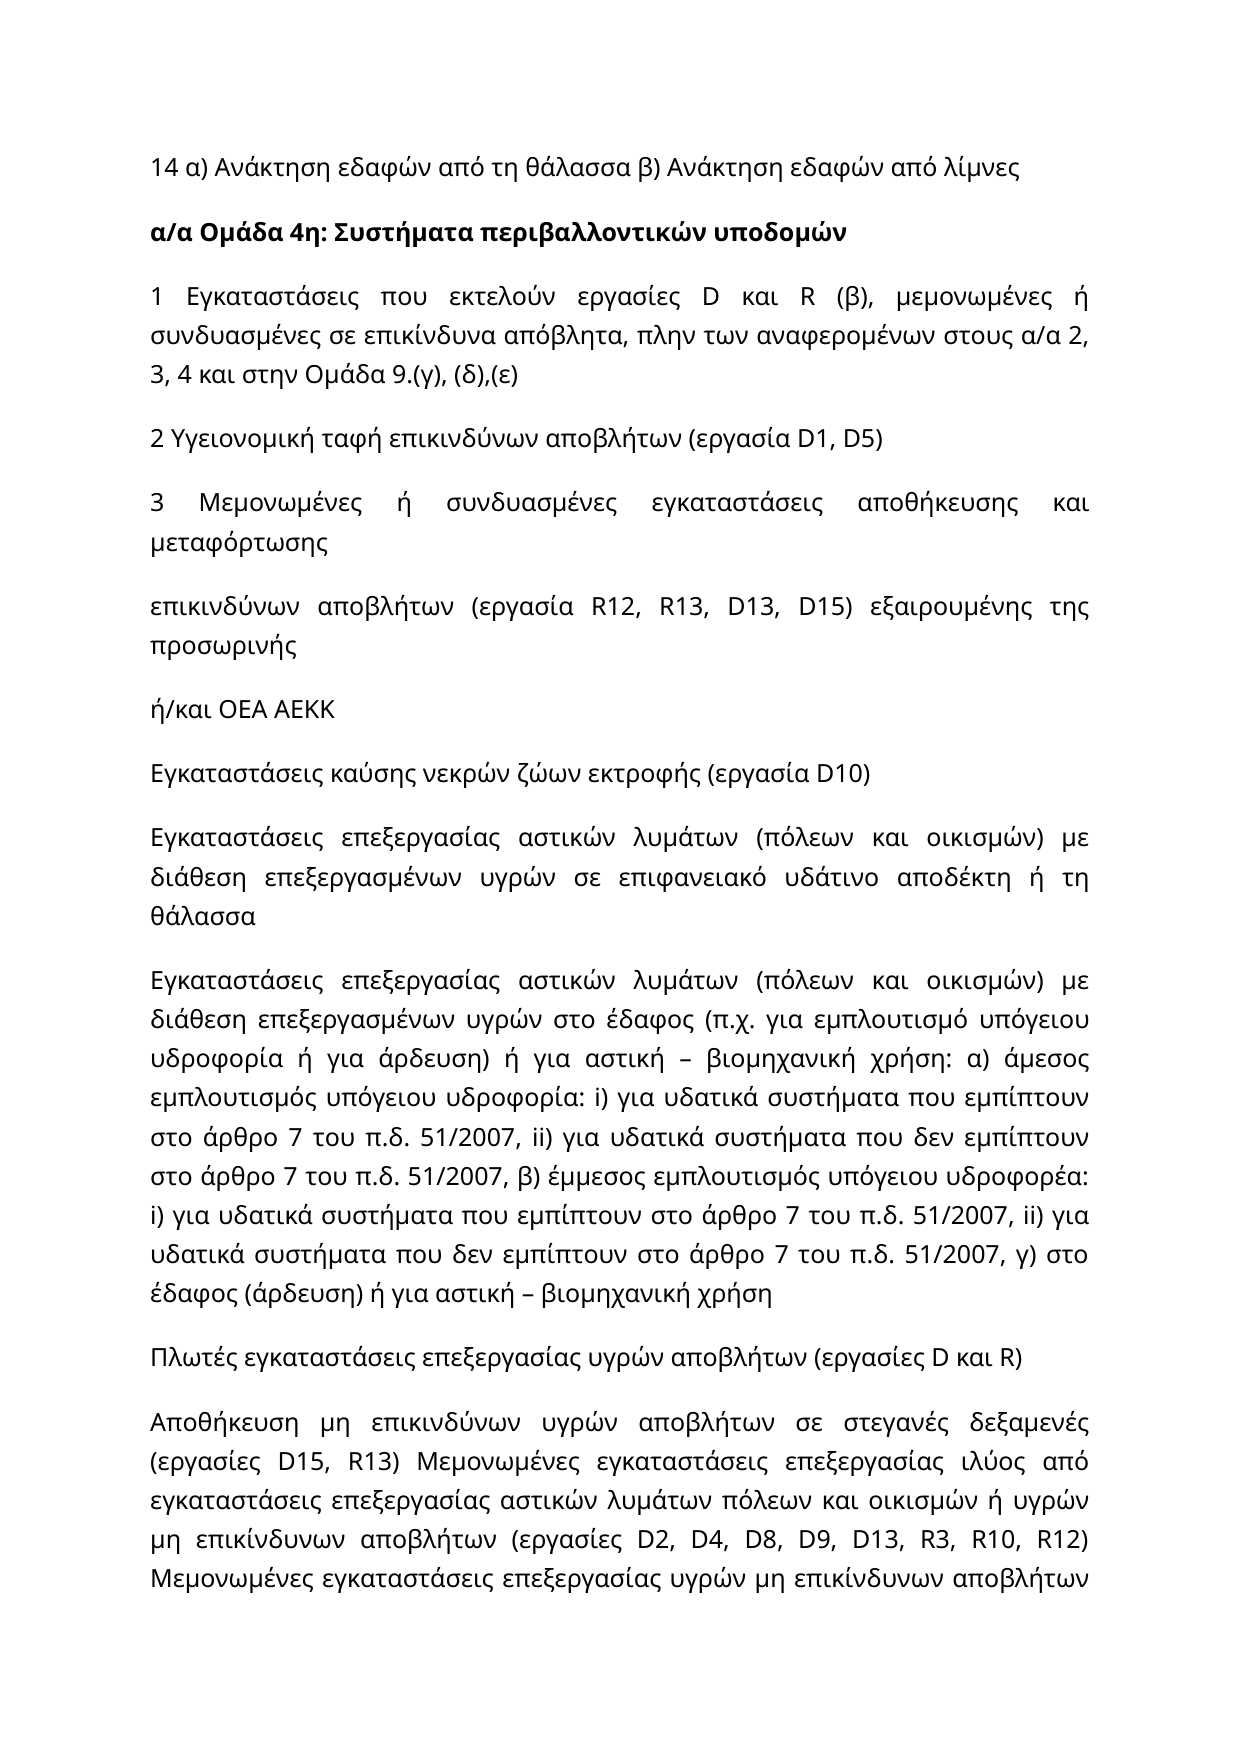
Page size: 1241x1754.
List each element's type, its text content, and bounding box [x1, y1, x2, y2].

text Εγκαταστάσεις επεξεργασίας αστικών λυμάτων (πόλεων και οικισμών) με διάθεση επεξεργασμένων υγρών σε επιφανειακό υδάτινο αποδέκτη ή τη θάλασσα [150, 820, 1090, 932]
text Αποθήκευση μη επικινδύνων υγρών αποβλήτων σε στεγανές δεξαμενές (εργασίες D15, R13) Μεμονωμένες εγκαταστάσεις επεξεργασίας ιλύος από εγκαταστάσεις επεξεργασίας αστικών λυμάτων πόλεων και οικισμών ή υγρών μη επικίνδυνων αποβλήτων (εργασίες D2, D4, D8, D9, D13, R3, R10, R12) Μεμονωμένες εγκαταστάσεις επεξεργασίας υγρών μη επικίνδυνων αποβλήτων [150, 1404, 1090, 1595]
text 1 Εγκαταστάσεις που εκτελούν εργασίες D και R (β), μεμονωμένες ή συνδυασμένες σε επικίνδυνα απόβλητα, πλην των αναφερομένων στους α/α 2, 3, 4 και στην Ομάδα 9.(γ), (δ),(ε) [150, 278, 1090, 391]
text επικινδύνων αποβλήτων (εργασία R12, R13, D13, D15) εξαιρουμένης της προσωρινής [150, 588, 1090, 662]
text Εγκαταστάσεις καύσης νεκρών ζώων εκτροφής (εργασία D10) [150, 756, 1090, 790]
text 3 Μεμονωμένες ή συνδυασμένες εγκαταστάσεις αποθήκευσης και μεταφόρτωσης [150, 485, 1090, 558]
text α/α Ομάδα 4η: Συστήματα περιβαλλοντικών υποδομών [150, 214, 1090, 248]
text 2 Υγειονομική ταφή επικινδύνων αποβλήτων (εργασία D1, D5) [150, 421, 1090, 455]
text Πλωτές εγκαταστάσεις επεξεργασίας υγρών αποβλήτων (εργασίες D και R) [150, 1340, 1090, 1374]
text 14 α) Ανάκτηση εδαφών από τη θάλασσα β) Ανάκτηση εδαφών από λίμνες [150, 150, 1090, 184]
text ή/και ΟΕΑ ΑΕΚΚ [150, 692, 1090, 726]
text Εγκαταστάσεις επεξεργασίας αστικών λυμάτων (πόλεων και οικισμών) με διάθεση επεξεργασμένων υγρών στο έδαφος (π.χ. για εμπλουτισμό υπόγειου υδροφορία ή για άρδευση) ή για αστική – βιομηχανική χρήση: α) άμεσος εμπλουτισμός υπόγειου υδροφορία: i) για υδατικά συστήματα που εμπίπτουν στο άρθρο 7 του π.δ. 51/2007, ii) για υδατικά συστήματα που δεν εμπίπτουν στο άρθρο 7 του π.δ. 51/2007, β) έμμεσος εμπλουτισμός υπόγειου υδροφορέα: i) για υδατικά συστήματα που εμπίπτουν στο άρθρο 7 του π.δ. 51/2007, ii) για υδατικά συστήματα που δεν εμπίπτουν στο άρθρο 7 του π.δ. 51/2007, γ) στο έδαφος (άρδευση) ή για αστική – βιομηχανική χρήση [150, 962, 1090, 1310]
